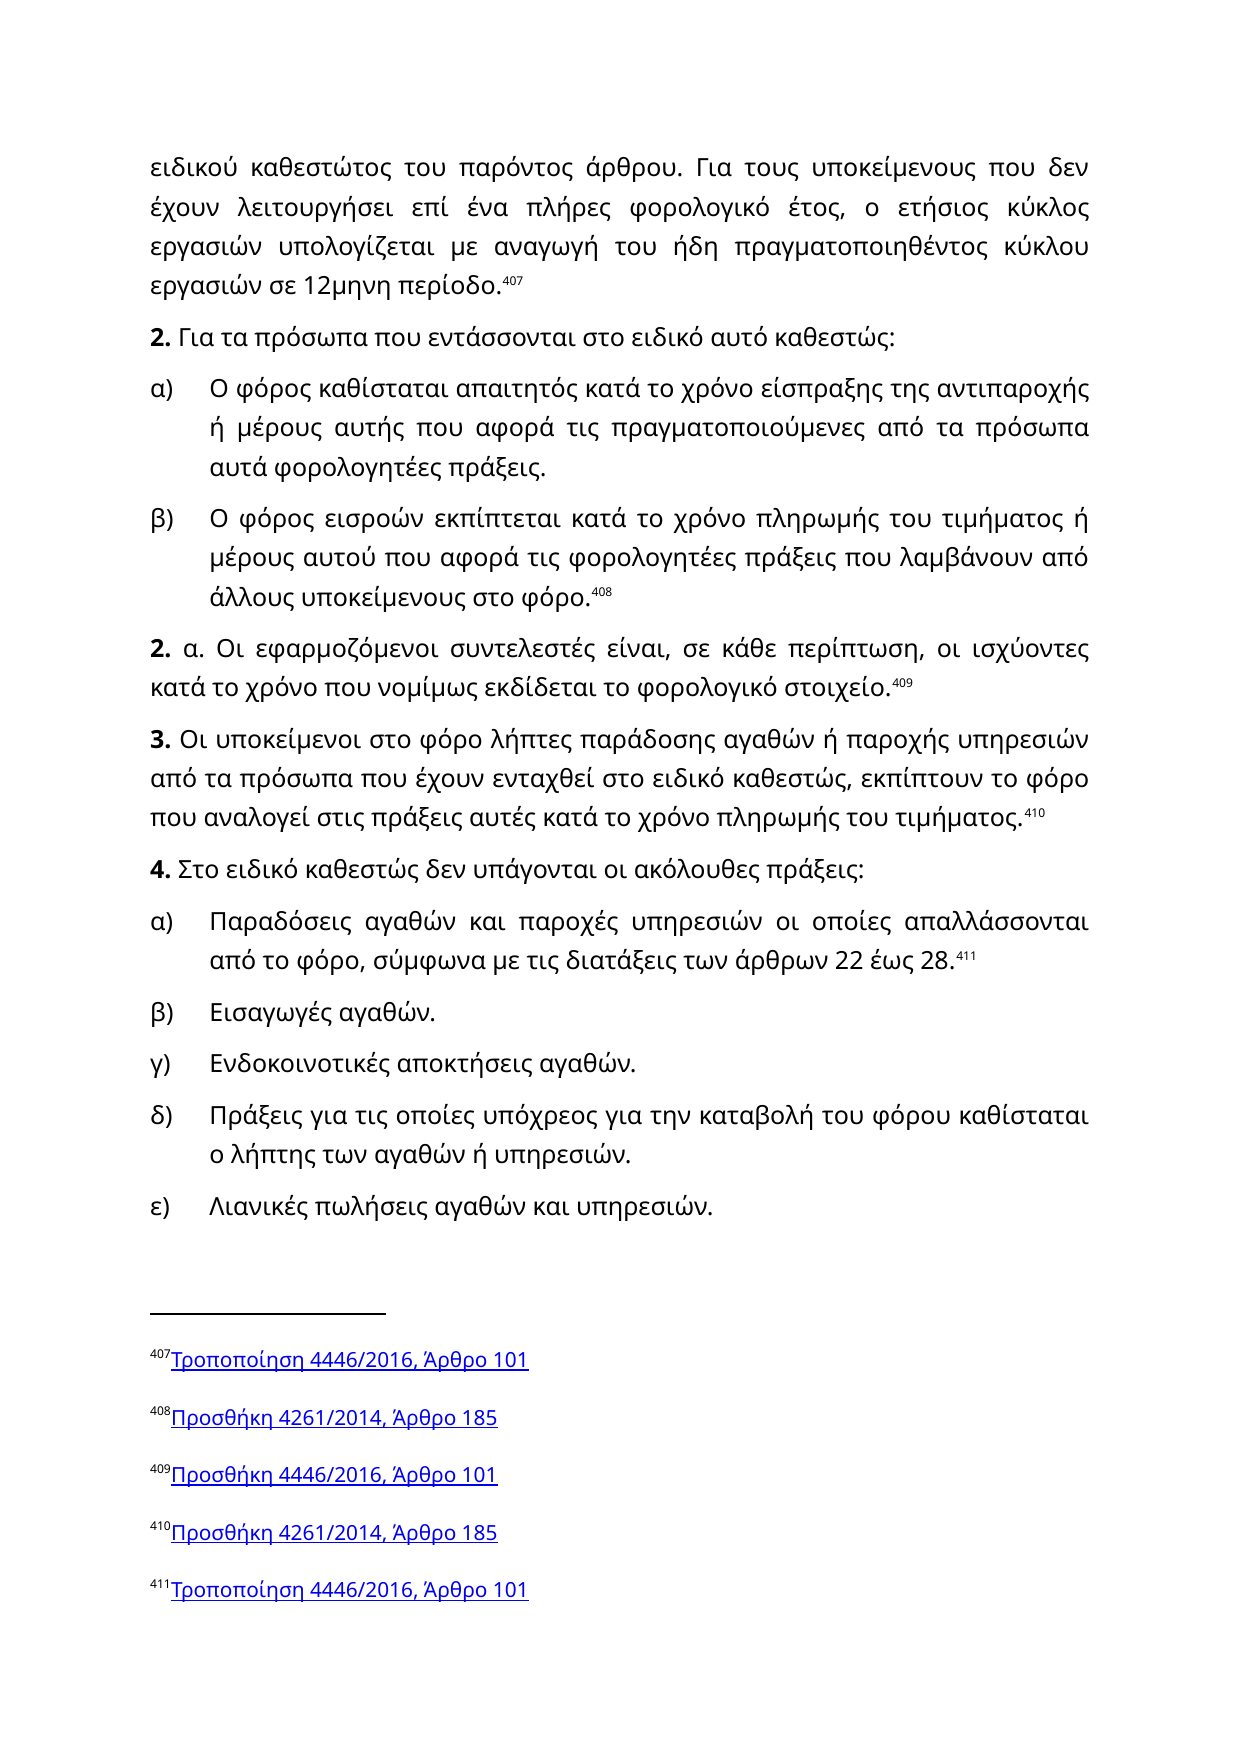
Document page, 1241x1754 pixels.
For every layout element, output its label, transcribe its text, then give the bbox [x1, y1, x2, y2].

text 4. Στο ειδικό καθεστώς δεν υπάγονται οι ακόλουθες πράξεις: [150, 852, 1090, 886]
list δ) Πράξεις για τις οποίες υπόχρεος για την καταβολή του φόρου καθίσταται ο λήπτης των αγαθών ή υπηρεσιών. [150, 1097, 1090, 1171]
text 2. Για τα πρόσωπα που εντάσσονται στο ειδικό αυτό καθεστώς: [150, 319, 1090, 353]
text 2. α. Οι εφαρμοζόμενοι συντελεστές είναι, σε κάθε περίπτωση, οι ισχύοντες κατά το χρόνο που νομίμως εκδίδεται το φορολογικό στοιχείο. [150, 631, 1090, 704]
list ε) Λιανικές πωλήσεις αγαθών και υπηρεσιών. [150, 1188, 1090, 1222]
text Τροποποίηση 4446/2016, Άρθρο 101 [150, 1576, 1090, 1604]
text Τροποποίηση 4446/2016, Άρθρο 101 [150, 1345, 1090, 1373]
list α) Ο φόρος καθίσταται απαιτητός κατά το χρόνο είσπραξης της αντιπαροχής ή μέρους αυτής που αφορά τις πραγματοποιούμενες από τα πρόσωπα αυτά φορολογητέες πράξεις. [150, 371, 1090, 483]
list β) Εισαγωγές αγαθών. [150, 994, 1090, 1028]
text Προσθήκη 4446/2016, Άρθρο 101 [150, 1460, 1090, 1489]
text ειδικού καθεστώτος του παρόντος άρθρου. Για τους υποκείμενους που δεν έχουν λειτουργήσει επί ένα πλήρες φορολογικό έτος, ο ετήσιος κύκλος εργασιών υπολογίζεται με αναγωγή του ήδη πραγματοποιηθέντος κύκλου εργασιών σε 12μηνη περίοδο. [150, 150, 1090, 302]
text Προσθήκη 4261/2014, Άρθρο 185 [150, 1518, 1090, 1546]
list γ) Ενδοκοινοτικές αποκτήσεις αγαθών. [150, 1046, 1090, 1080]
list β) Ο φόρος εισροών εκπίπτεται κατά το χρόνο πληρωμής του τιμήματος ή μέρους αυτού που αφορά τις φορολογητέες πράξεις που λαμβάνουν από άλλους υποκείμενους στο φόρο. [150, 501, 1090, 613]
text 3. Οι υποκείμενοι στο φόρο λήπτες παράδοσης αγαθών ή παροχής υπηρεσιών από τα πρόσωπα που έχουν ενταχθεί στο ειδικό καθεστώς, εκπίπτουν το φόρο που αναλογεί στις πράξεις αυτές κατά το χρόνο πληρωμής του τιμήματος. [150, 722, 1090, 834]
text Προσθήκη 4261/2014, Άρθρο 185 [150, 1403, 1090, 1431]
list α) Παραδόσεις αγαθών και παροχές υπηρεσιών οι οποίες απαλλάσσονται από το φόρο, σύμφωνα με τις διατάξεις των άρθρων 22 έως 28. [150, 903, 1090, 977]
